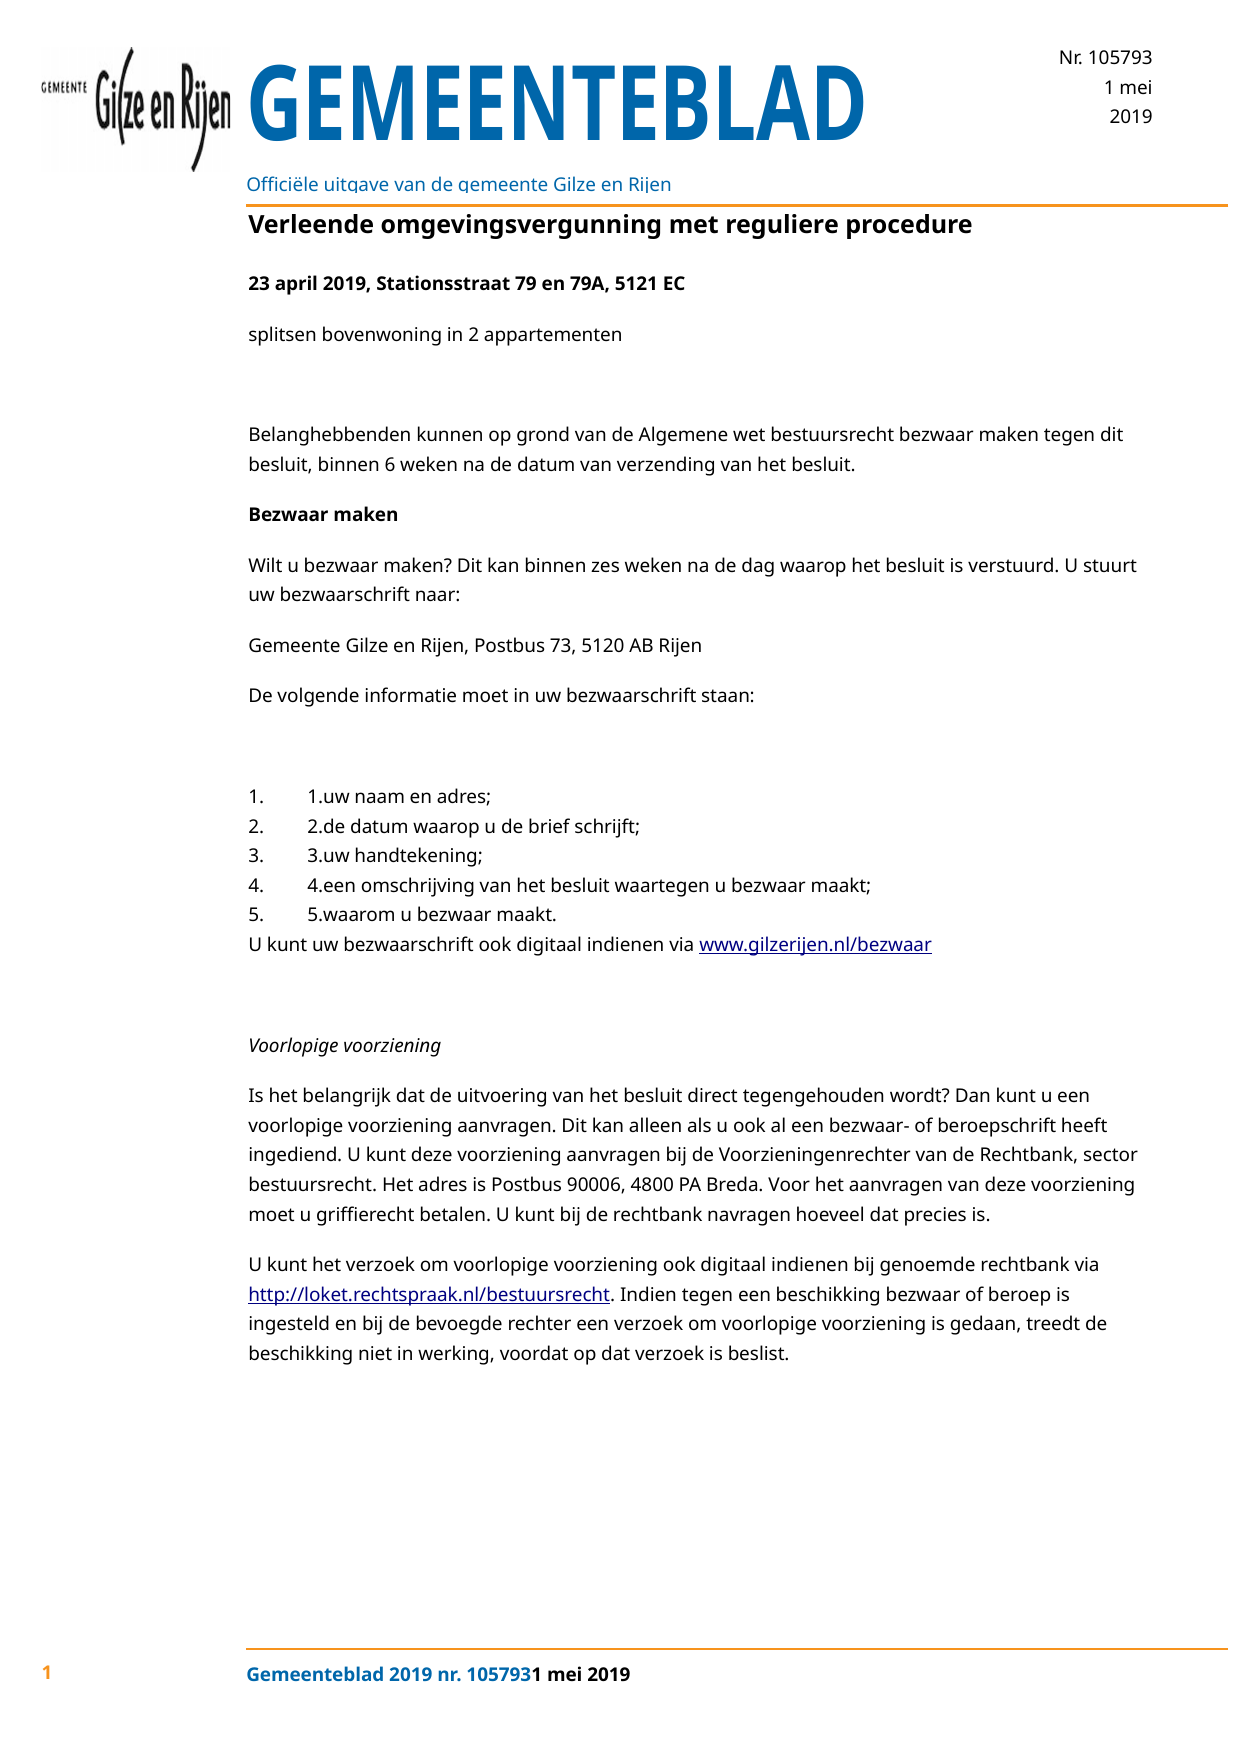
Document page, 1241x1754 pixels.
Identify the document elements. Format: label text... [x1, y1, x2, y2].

text 23 april 2019, Stationsstraat 79 en 79A, 5121 EC [248, 270, 1152, 296]
text U kunt uw bezwaarschrift ook digitaal indienen via www.gilzerijen.nl/bezwaar [248, 931, 1152, 957]
text De volgende informatie moet in uw bezwaarschrift staan: [248, 682, 1152, 708]
list 4.een omschrijving van het besluit waartegen u bezwaar maakt; [248, 872, 1152, 898]
text Is het belangrijk dat de uitvoering van het besluit direct tegengehouden wordt? Dan kunt u een voorlopige voorziening aanvragen. Dit kan alleen als u ook al een bezwaar- of beroepschrift heeft ingediend. U kunt deze voorziening aanvragen bij de Voorzieningenrechter van de Rechtbank, sector bestuursrecht. Het adres is Postbus 90006, 4800 PA Breda. Voor het aanvragen van deze voorziening moet u griffierecht betalen. U kunt bij de rechtbank navragen hoeveel dat precies is. [248, 1082, 1152, 1226]
text Belanghebbenden kunnen op grond van de Algemene wet bestuursrecht bezwaar maken tegen dit besluit, binnen 6 weken na de datum van verzending van het besluit. [248, 422, 1152, 477]
text U kunt het verzoek om voorlopige voorziening ook digitaal indienen bij genoemde rechtbank via http://loket.rechtspraak.nl/bestuursrecht. Indien tegen een beschikking bezwaar of beroep is ingesteld en bij de bevoegde rechter een verzoek om voorlopige voorziening is gedaan, treedt de beschikking niet in werking, voordat op dat verzoek is beslist. [248, 1251, 1152, 1366]
list 2.de datum waarop u de brief schrijft; [248, 813, 1152, 838]
list 1.uw naam en adres; [248, 783, 1152, 809]
text Bezwaar maken [248, 502, 1152, 527]
list 5.waarom u bezwaar maakt. [248, 902, 1152, 927]
text Voorlopige voorziening [248, 1032, 1152, 1058]
text Verleende omgevingsvergunning met reguliere procedure [248, 207, 1152, 241]
text Gemeente Gilze en Rijen, Postbus 73, 5120 AB Rijen [248, 632, 1152, 658]
text splitsen bovenwoning in 2 appartementen [248, 321, 1152, 346]
text Wilt u bezwaar maken? Dit kan binnen zes weken na de dag waarop het besluit is verstuurd. U stuurt uw bezwaarschrift naar: [248, 552, 1152, 607]
list 3.uw handtekening; [248, 842, 1152, 868]
picture [41, 47, 231, 172]
